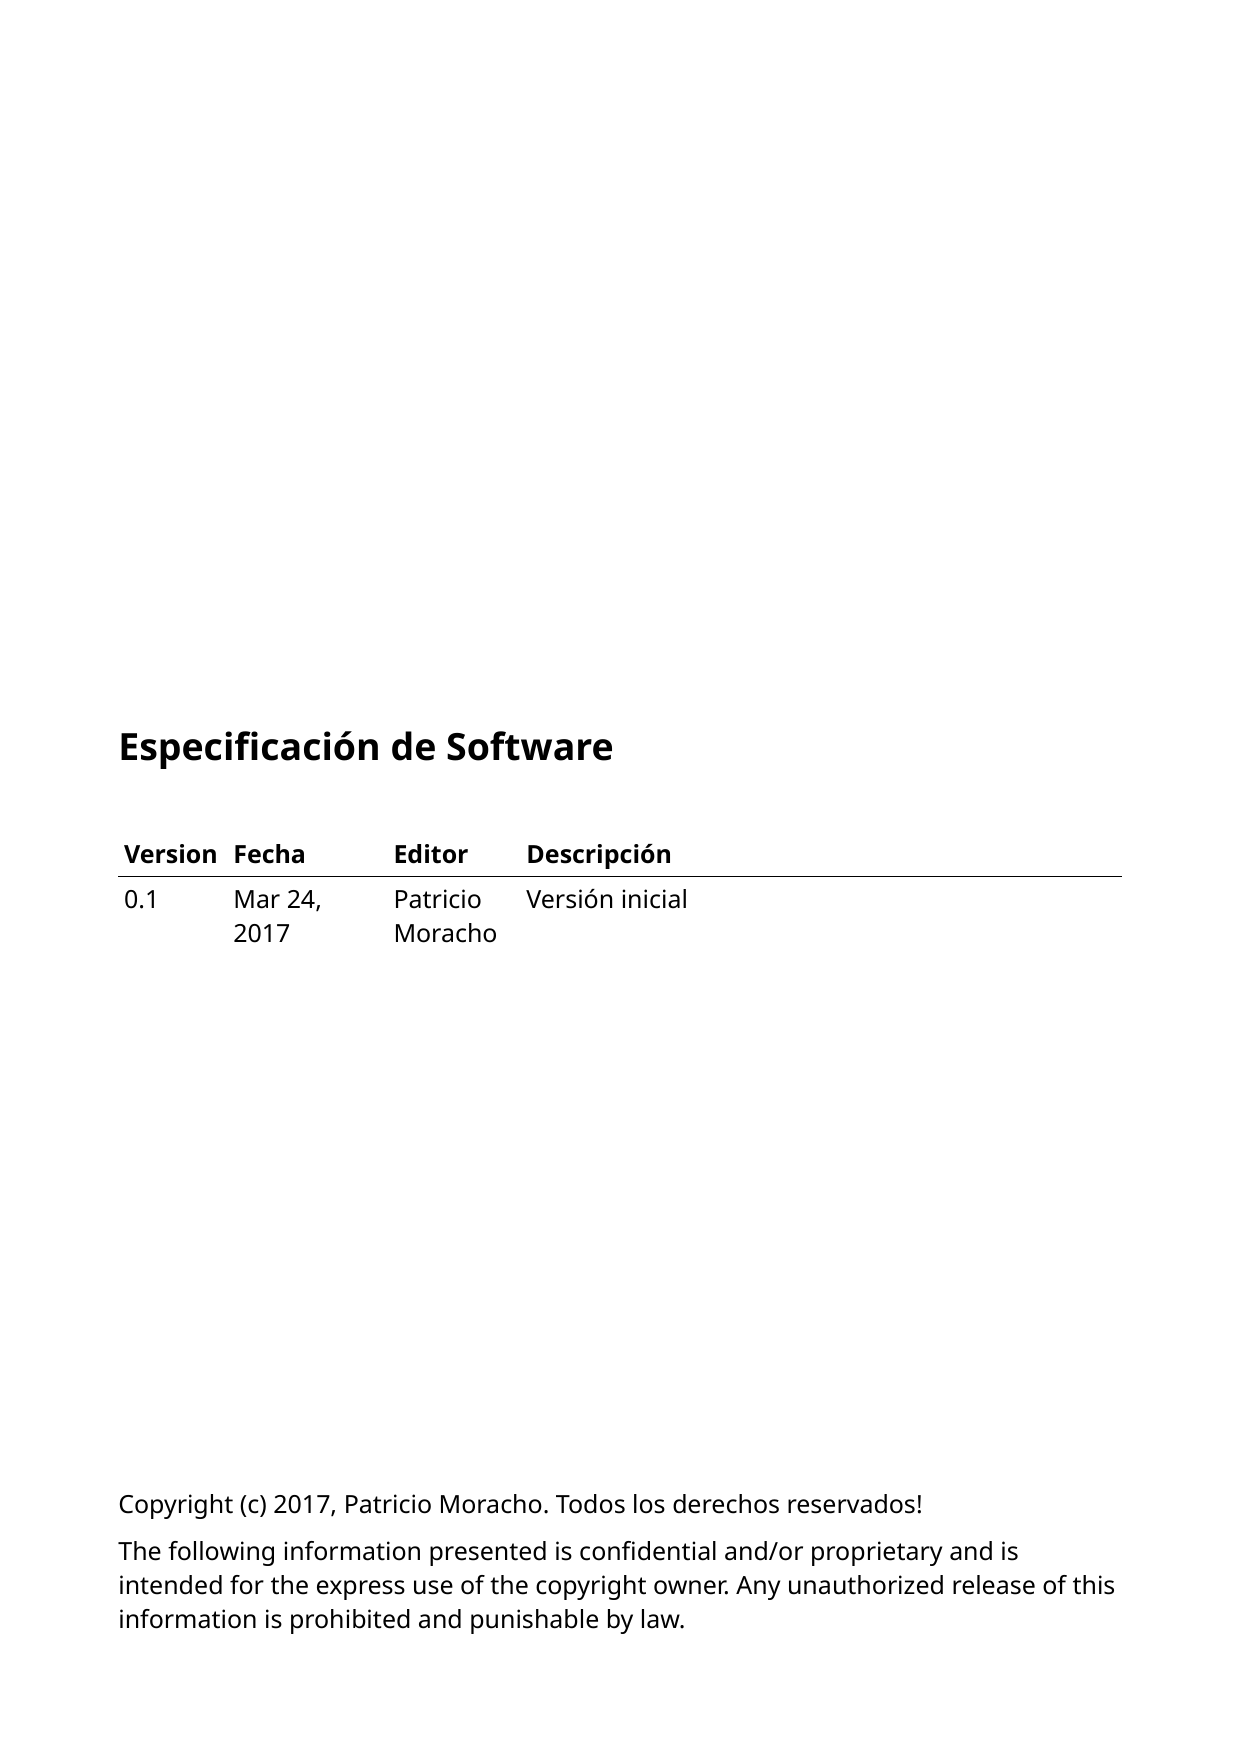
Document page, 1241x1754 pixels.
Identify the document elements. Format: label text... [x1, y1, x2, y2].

table_header Version [118, 831, 227, 876]
subtitle Especificación de Software [118, 721, 1122, 772]
table_cell Mar 24, 2017 [228, 877, 388, 956]
table_header Fecha [228, 831, 388, 876]
table_cell Patricio Moracho [388, 877, 520, 956]
table_header Editor [388, 831, 520, 876]
table_cell 0.1 [118, 877, 227, 956]
table_header Descripción [520, 831, 1122, 876]
table_cell Versión inicial [520, 877, 1122, 956]
